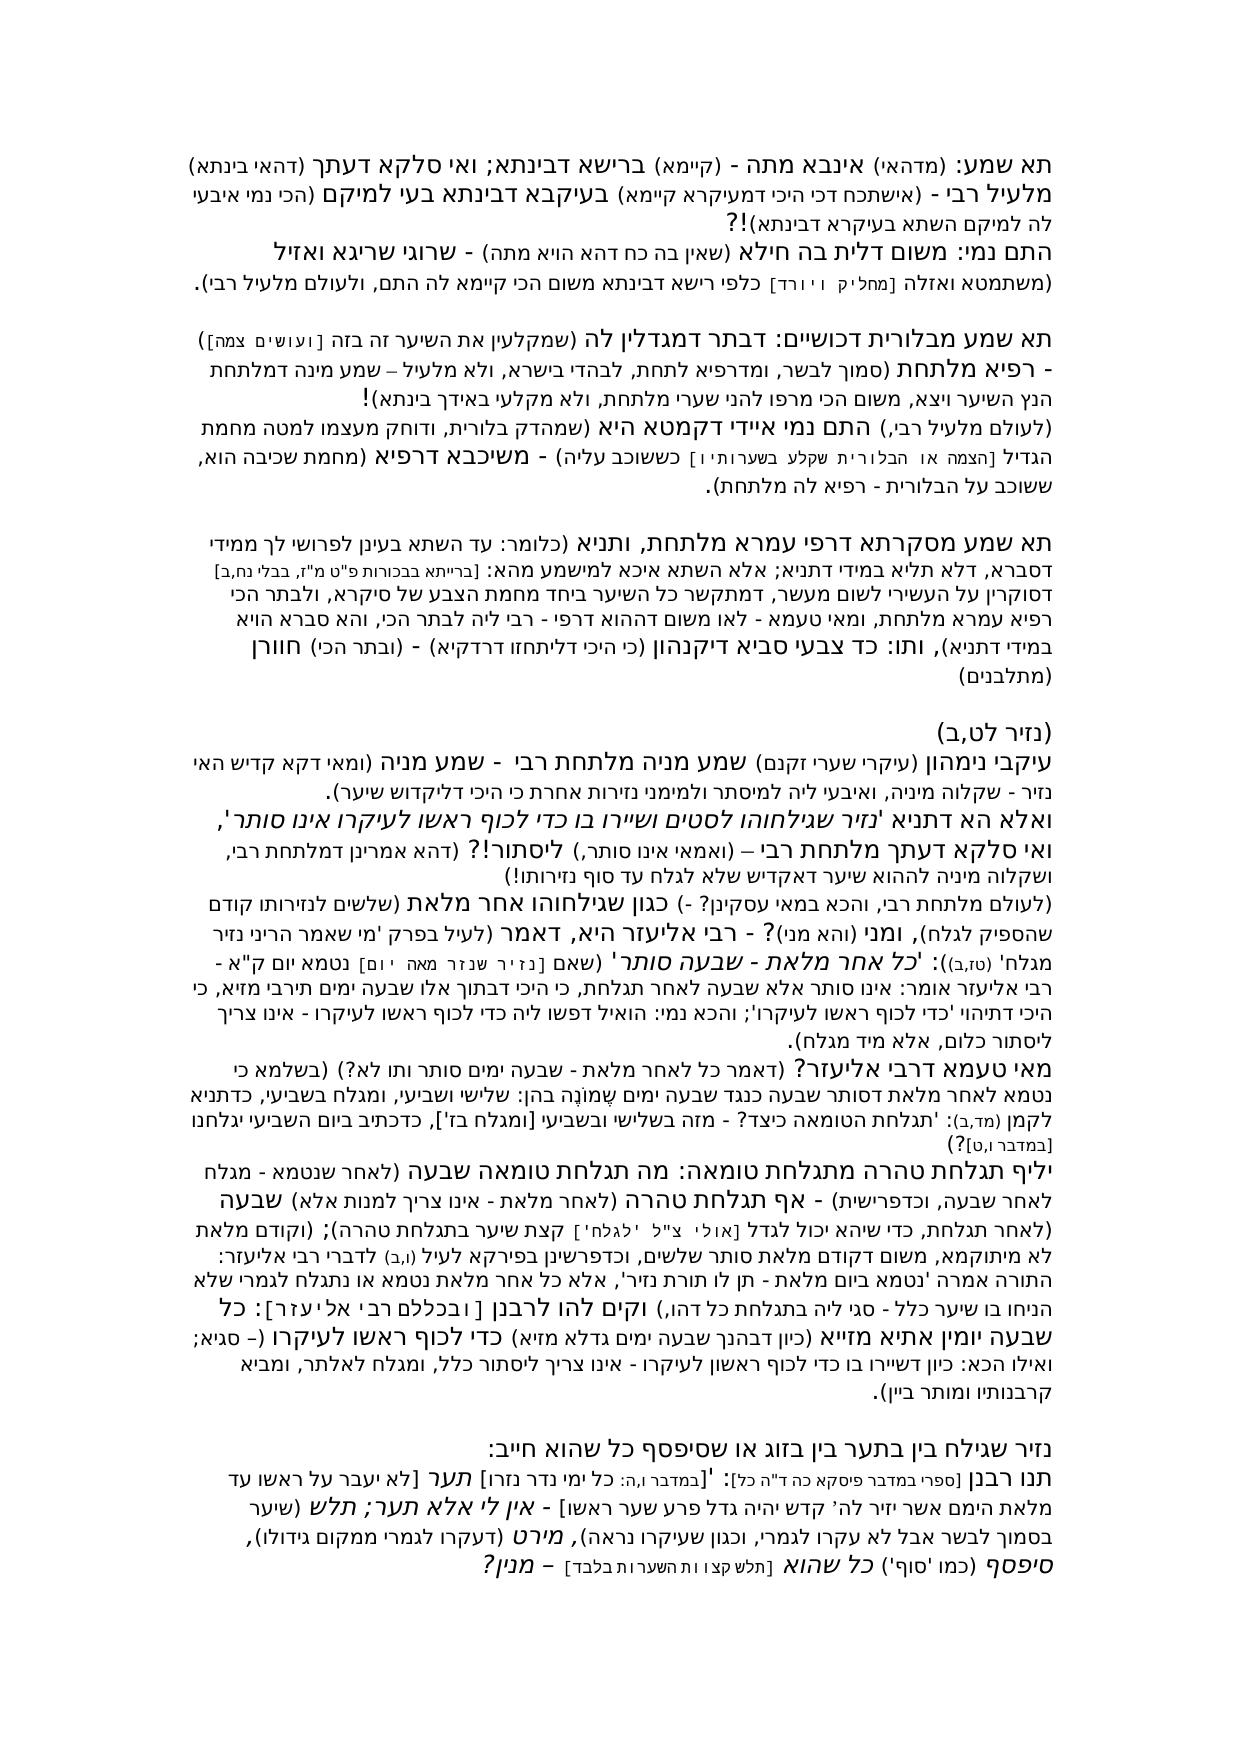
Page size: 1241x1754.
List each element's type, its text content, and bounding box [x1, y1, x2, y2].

text תנו רבנן [ספרי במדבר פיסקא כה ד"ה כל]: '[במדבר ו,ה: כל ימי נדר נזרו] תער [לא יעבר על ראשו עד מלאת הימם אשר יזיר לה’ קדש יהיה גדל פרע שער ראשו] - אין לי אלא תער; תלש (שיער בסמוך לבשר אבל לא עקרו לגמרי, וכגון שעיקרו נראה), מירט (דעקרו לגמרי ממקום גידולו), סיפסף (כמו 'סוף') כל שהוא [תלש קצוות השערות בלבד] – מנין? [187, 1463, 1053, 1580]
text יליף תגלחת טהרה מתגלחת טומאה: מה תגלחת טומאה שבעה (לאחר שנטמא - מגלח לאחר שבעה, וכדפרישית) - אף תגלחת טהרה (לאחר מלאת - אינו צריך למנות אלא) שבעה (לאחר תגלחת, כדי שיהא יכול לגדל [אולי צ"ל 'לגלח'] קצת שיער בתגלחת טהרה); (וקודם מלאת לא מיתוקמא, משום דקודם מלאת סותר שלשים, וכדפרשינן בפירקא לעיל (ו,ב) לדברי רבי אליעזר: התורה אמרה 'נטמא ביום מלאת - תן לו תורת נזיר', אלא כל אחר מלאת נטמא או נתגלח לגמרי שלא הניחו בו שיער כלל - סגי ליה בתגלחת כל דהו,) וקים להו לרבנן [ובכללם רבי אליעזר]: כל שבעה יומין אתיא מזייא (כיון דבהנך שבעה ימים גדלא מזיא) כדי לכוף ראשו לעיקרו (– סגיא; ואילו הכא: כיון דשיירו בו כדי לכוף ראשון לעיקרו - אינו צריך ליסתור כלל, ומגלח לאלתר, ומביא קרבנותיו ומותר ביין). [187, 1156, 1053, 1405]
text תא שמע מבלורית דכושיים: דבתר דמגדלין לה (שמקלעין את השיער זה בזה [ועושים צמה]) - רפיא מלתחת (סמוך לבשר, ומדרפיא לתחת, לבהדי בישרא, ולא מלעיל – שמע מינה דמלתחת הנץ השיער ויצא, משום הכי מרפו להני שערי מלתחת, ולא מקלעי באידך בינתא)! [187, 325, 1053, 412]
text התם נמי: משום דלית בה חילא (שאין בה כח דהא הויא מתה) - שרוגי שריגא ואזיל (משתמטא ואזלה [מחליק ויורד] כלפי רישא דבינתא משום הכי קיימא לה התם, ולעולם מלעיל רבי). [187, 238, 1053, 296]
text ואלא הא דתניא 'נזיר שגילחוהו לסטים ושיירו בו כדי לכוף ראשו לעיקרו אינו סותר', ואי סלקא דעתך מלתחת רבי – (ואמאי אינו סותר,) ליסתור!? (דהא אמרינן דמלתחת רבי, ושקלוה מיניה לההוא שיער דאקדיש שלא לגלח עד סוף נזירותו!) [187, 806, 1053, 888]
text (לעולם מלעיל רבי,) התם נמי איידי דקמטא היא (שמהדק בלורית, ודוחק מעצמו למטה מחמת הגדיל [הצמה או הבלורית שקלע בשערותיו] כששוכב עליה) - משיכבא דרפיא (מחמת שכיבה הוא, ששוכב על הבלורית - רפיא לה מלתחת). [187, 412, 1053, 500]
text נזיר שגילח בין בתער בין בזוג או שסיפסף כל שהוא חייב: [187, 1434, 1053, 1463]
text תא שמע מסקרתא דרפי עמרא מלתחת, ותניא (כלומר: עד השתא בעינן לפרושי לך ממידי דסברא, דלא תליא במידי דתניא; אלא השתא איכא למישמע מהא: [ברייתא בבכורות פ"ט מ"ז, בבלי נח,ב] דסוקרין על העשירי לשום מעשר, דמתקשר כל השיער ביחד מחמת הצבע של סיקרא, ולבתר הכי רפיא עמרא מלתחת, ומאי טעמא - לאו משום דההוא דרפי - רבי ליה לבתר הכי, והא סברא הויא במידי דתניא), ותו: כד צבעי סביא דיקנהון (כי היכי דליתחזו דרדקיא) - (ובתר הכי) חוורן (מתלבנים) [187, 529, 1053, 689]
text תא שמע: (מדהאי) אינבא מתה - (קיימא) ברישא דבינתא; ואי סלקא דעתך (דהאי בינתא) מלעיל רבי - (אישתכח דכי היכי דמעיקרא קיימא) בעיקבא דבינתא בעי למיקם (הכי נמי איבעי לה למיקם השתא בעיקרא דבינתא)!? [187, 150, 1053, 238]
text (נזיר לט,ב) [187, 718, 1053, 747]
text עיקבי נימהון (עיקרי שערי זקנם) שמע מניה מלתחת רבי - שמע מניה (ומאי דקא קדיש האי נזיר - שקלוה מיניה, ואיבעי ליה למיסתר ולמימני נזירות אחרת כי היכי דליקדוש שיער). [187, 747, 1053, 806]
text מאי טעמא דרבי אליעזר? (דאמר כל לאחר מלאת - שבעה ימים סותר ותו לא?) (בשלמא כי נטמא לאחר מלאת דסותר שבעה כנגד שבעה ימים שֶמוֹנֶה בהן: שלישי ושביעי, ומגלח בשביעי, כדתניא לקמן (מד,ב): 'תגלחת הטומאה כיצד? - מזה בשלישי ובשביעי [ומגלח בז'], כדכתיב ביום השביעי יגלחנו [במדבר ו,ט]?) [187, 1054, 1053, 1156]
text (לעולם מלתחת רבי, והכא במאי עסקינן? -) כגון שגילחוהו אחר מלאת (שלשים לנזירותו קודם שהספיק לגלח), ומני (והא מני)? - רבי אליעזר היא, דאמר (לעיל בפרק 'מי שאמר הריני נזיר מגלח' (טז,ב)): 'כל אחר מלאת - שבעה סותר' (שאם [נזיר שנזר מאה יום] נטמא יום ק"א - רבי אליעזר אומר: אינו סותר אלא שבעה לאחר תגלחת, כי היכי דבתוך אלו שבעה ימים תירבי מזיא, כי היכי דתיהוי 'כדי לכוף ראשו לעיקרו'; והכא נמי: הואיל דפשו ליה כדי לכוף ראשו לעיקרו - אינו צריך ליסתור כלום, אלא מיד מגלח). [187, 888, 1053, 1054]
